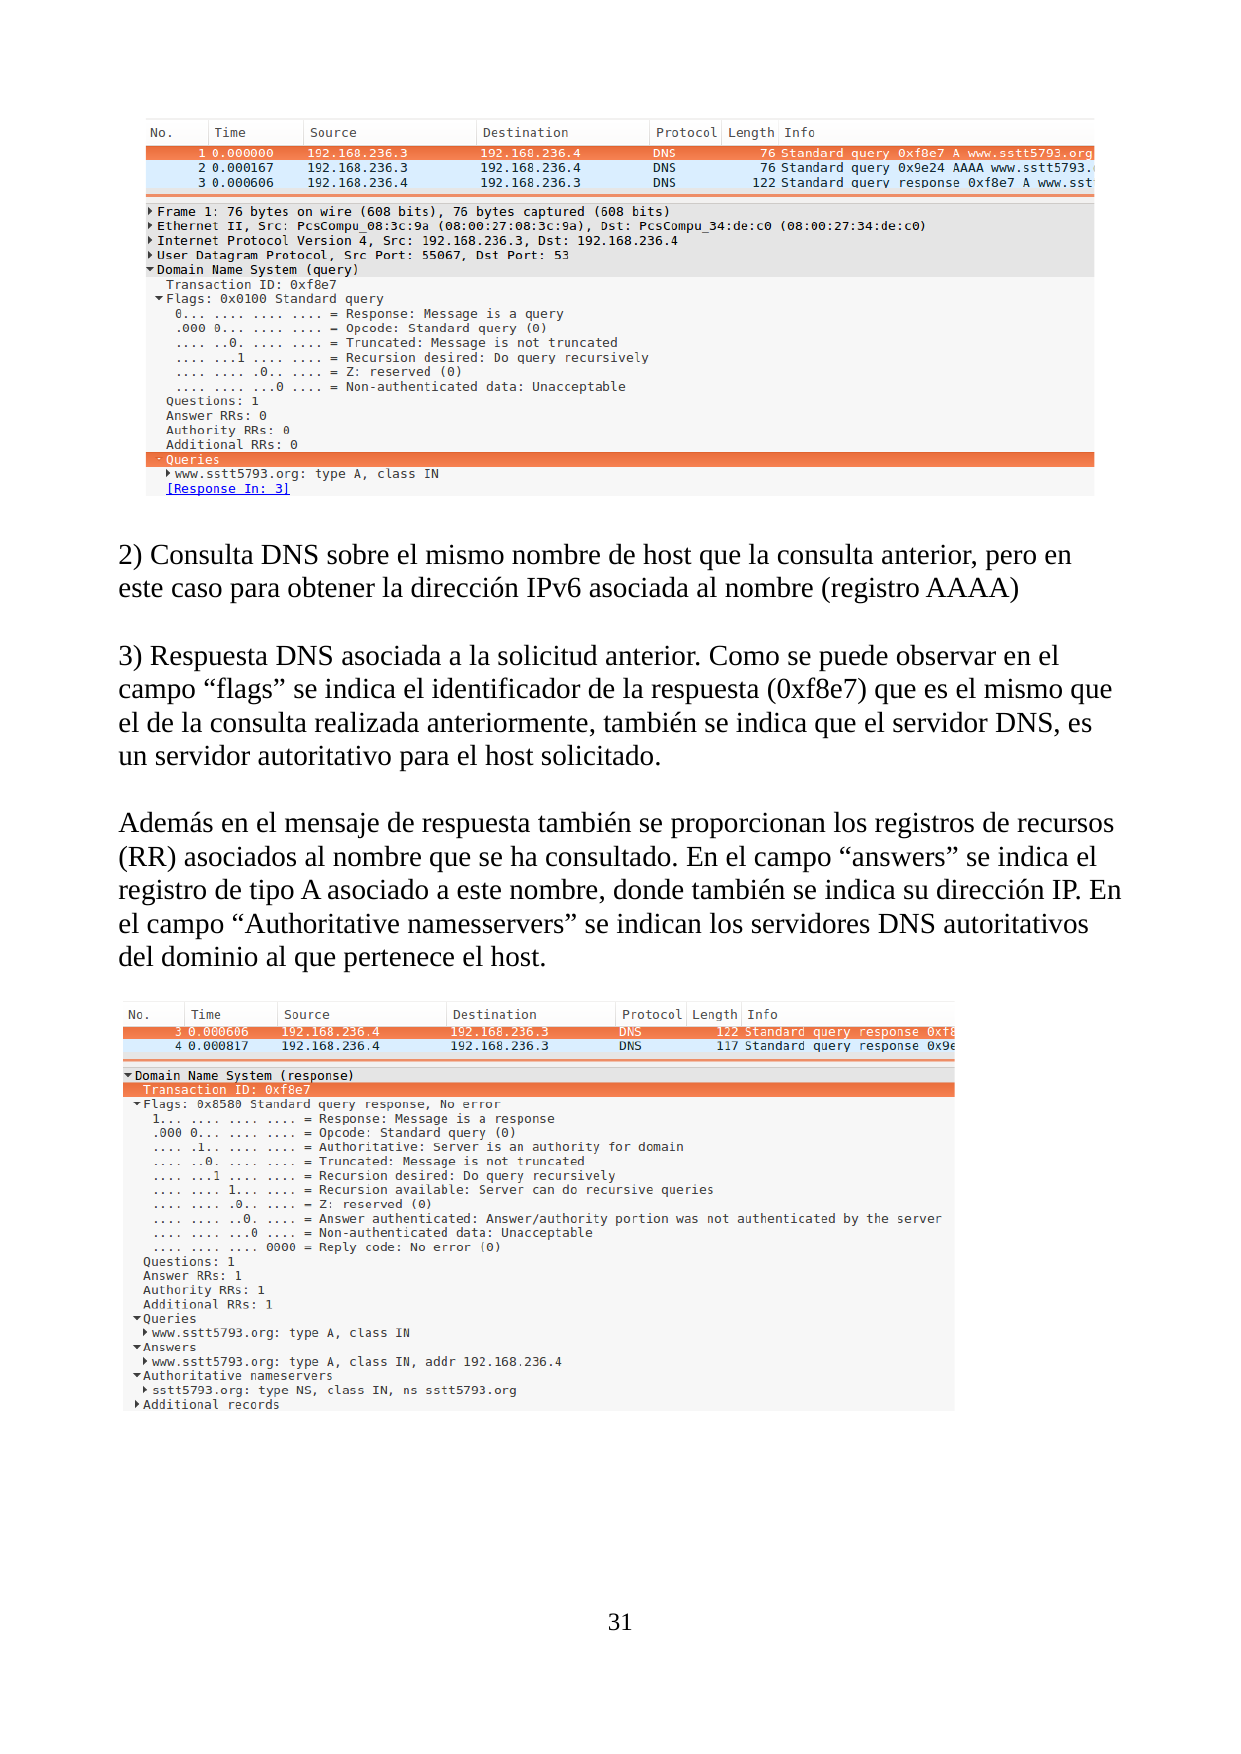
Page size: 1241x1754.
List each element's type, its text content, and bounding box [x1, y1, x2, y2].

text 3) Respuesta DNS asociada a la solicitud anterior. Como se puede observar en el campo “flags” se indica el identificador de la respuesta (0xf8e7) que es el mismo que el de la consulta realizada anteriormente, también se indica que el servidor DNS, es un servidor autoritativo para el host solicitado. [118, 638, 1122, 772]
text Además en el mensaje de respuesta también se proporcionan los registros de recursos (RR) asociados al nombre que se ha consultado. En el campo “answers” se indica el registro de tipo A asociado a este nombre, donde también se indica su dirección IP. En el campo “Authoritative namesservers” se indican los servidores DNS autoritativos del dominio al que pertenece el host. [118, 805, 1122, 973]
picture [145, 118, 1095, 504]
picture [123, 1001, 955, 1411]
text 2) Consulta DNS sobre el mismo nombre de host que la consulta anterior, pero en este caso para obtener la dirección IPv6 asociada al nombre (registro AAAA) [118, 537, 1122, 604]
